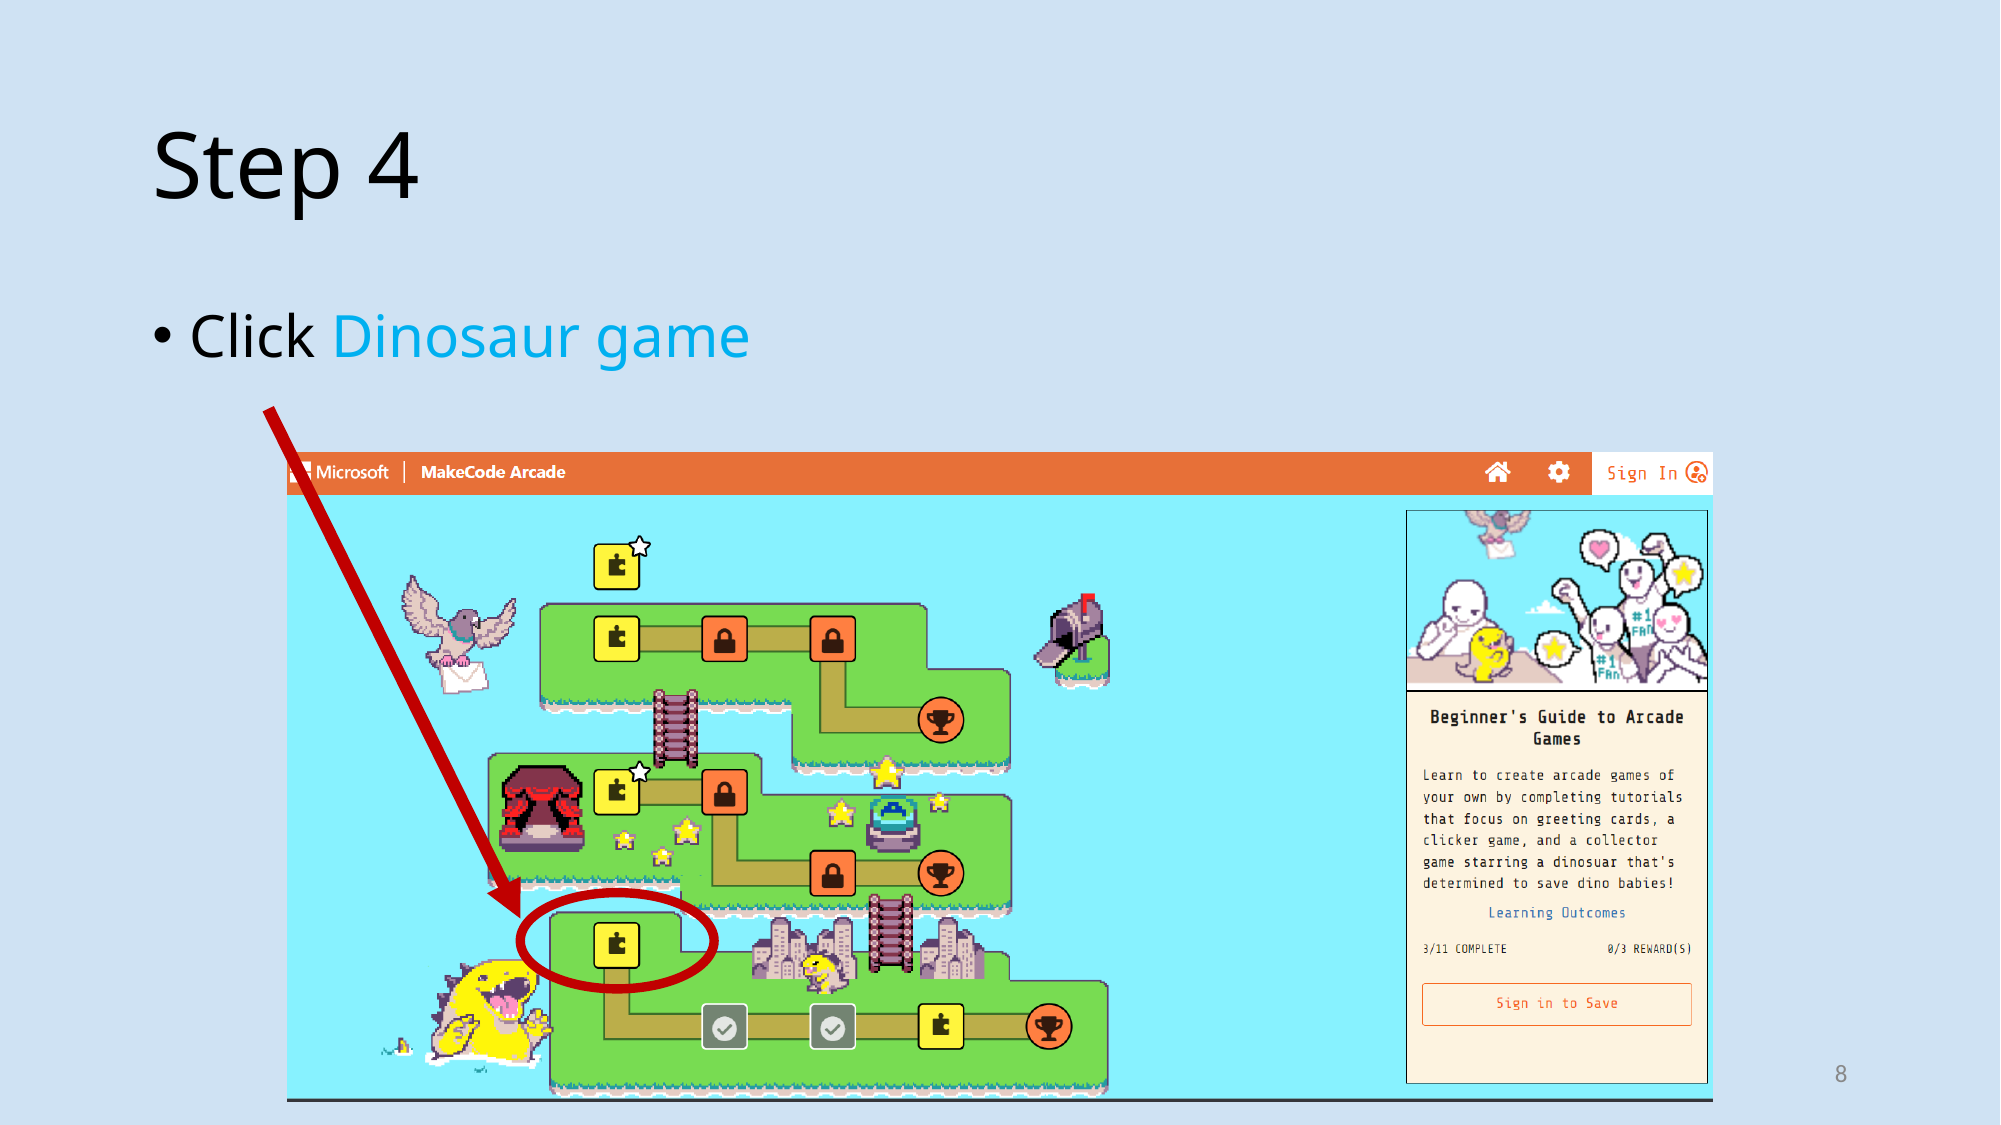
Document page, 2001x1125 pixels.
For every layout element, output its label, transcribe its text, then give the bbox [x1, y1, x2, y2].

title Step 4 [137, 59, 1863, 278]
picture [287, 1014, 1713, 1102]
slide_number [1412, 1042, 1863, 1103]
list Click Dinosaur game [137, 299, 1863, 1014]
